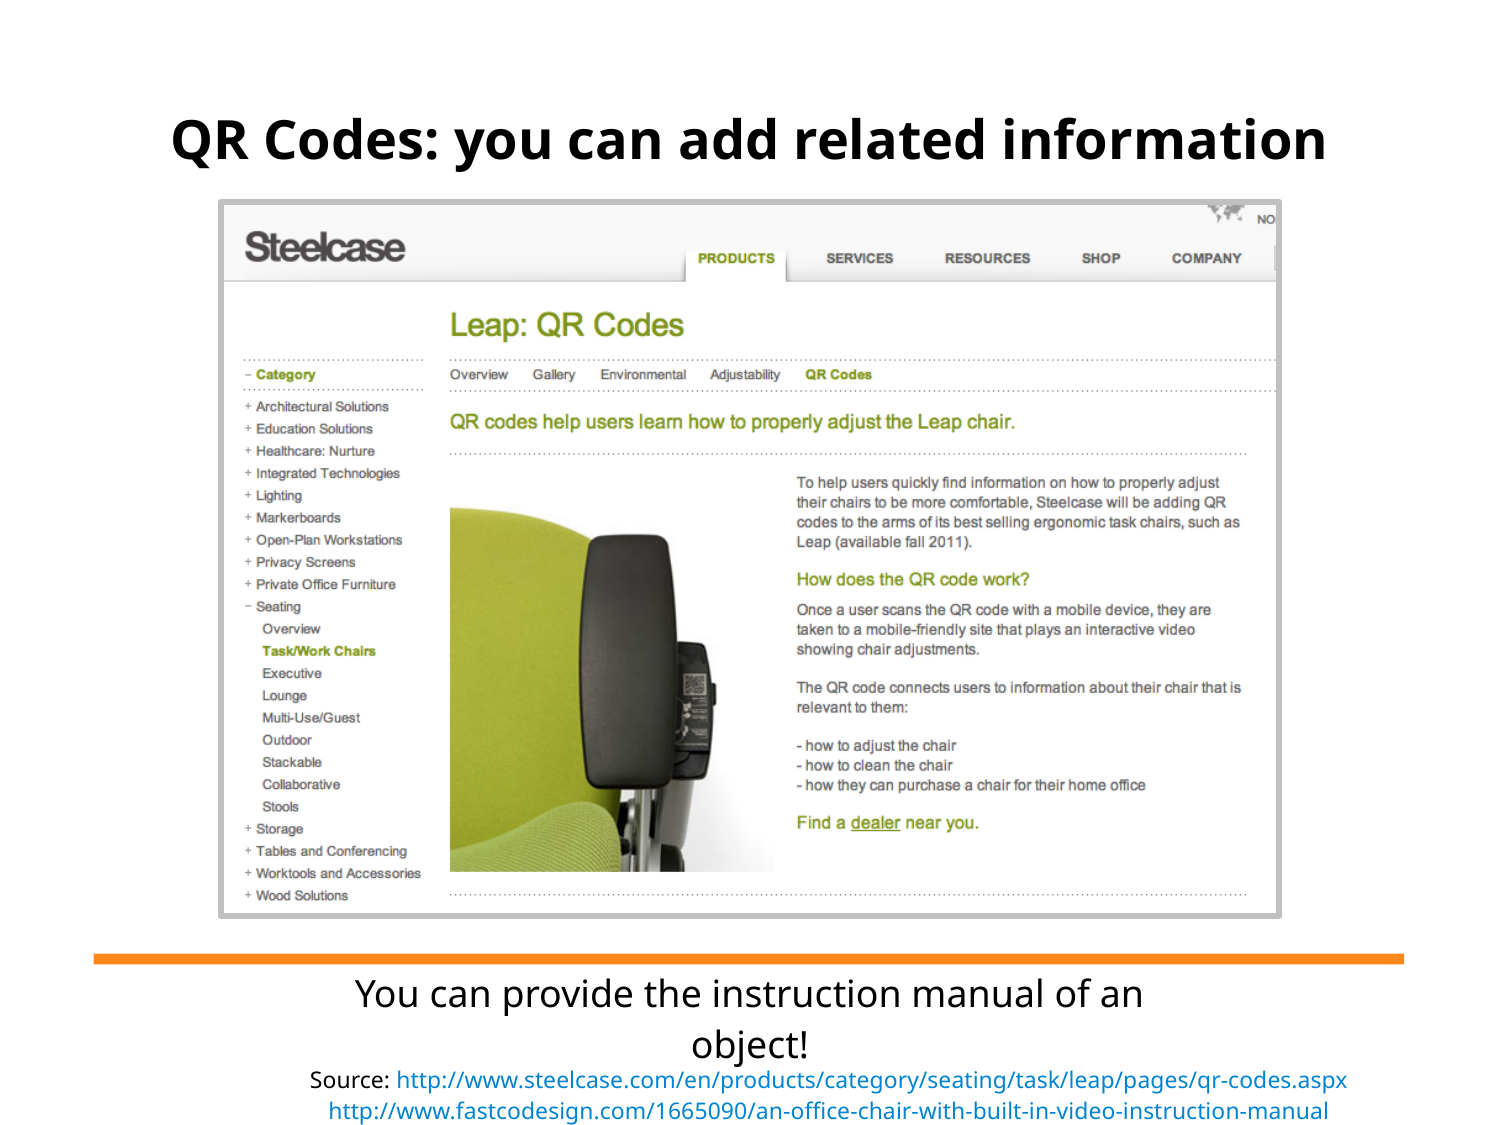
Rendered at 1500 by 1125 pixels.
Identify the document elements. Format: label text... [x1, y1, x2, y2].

picture [695, 1040, 707, 1056]
picture [752, 1040, 762, 1046]
picture [0, 0, 1500, 1125]
title QR Codes: you can add related information [75, 44, 1426, 233]
text_box You can provide the instruction manual of an object! [286, 960, 1214, 1024]
picture [719, 1040, 731, 1056]
text_box Source: http://www.steelcase.com/en/products/category/seating/task/leap/pages/qr-codes.aspx http://www.fastcodesign.com/1665090/an-office-chair-with-built-in-video-instruction-manual [295, 1056, 1260, 1125]
